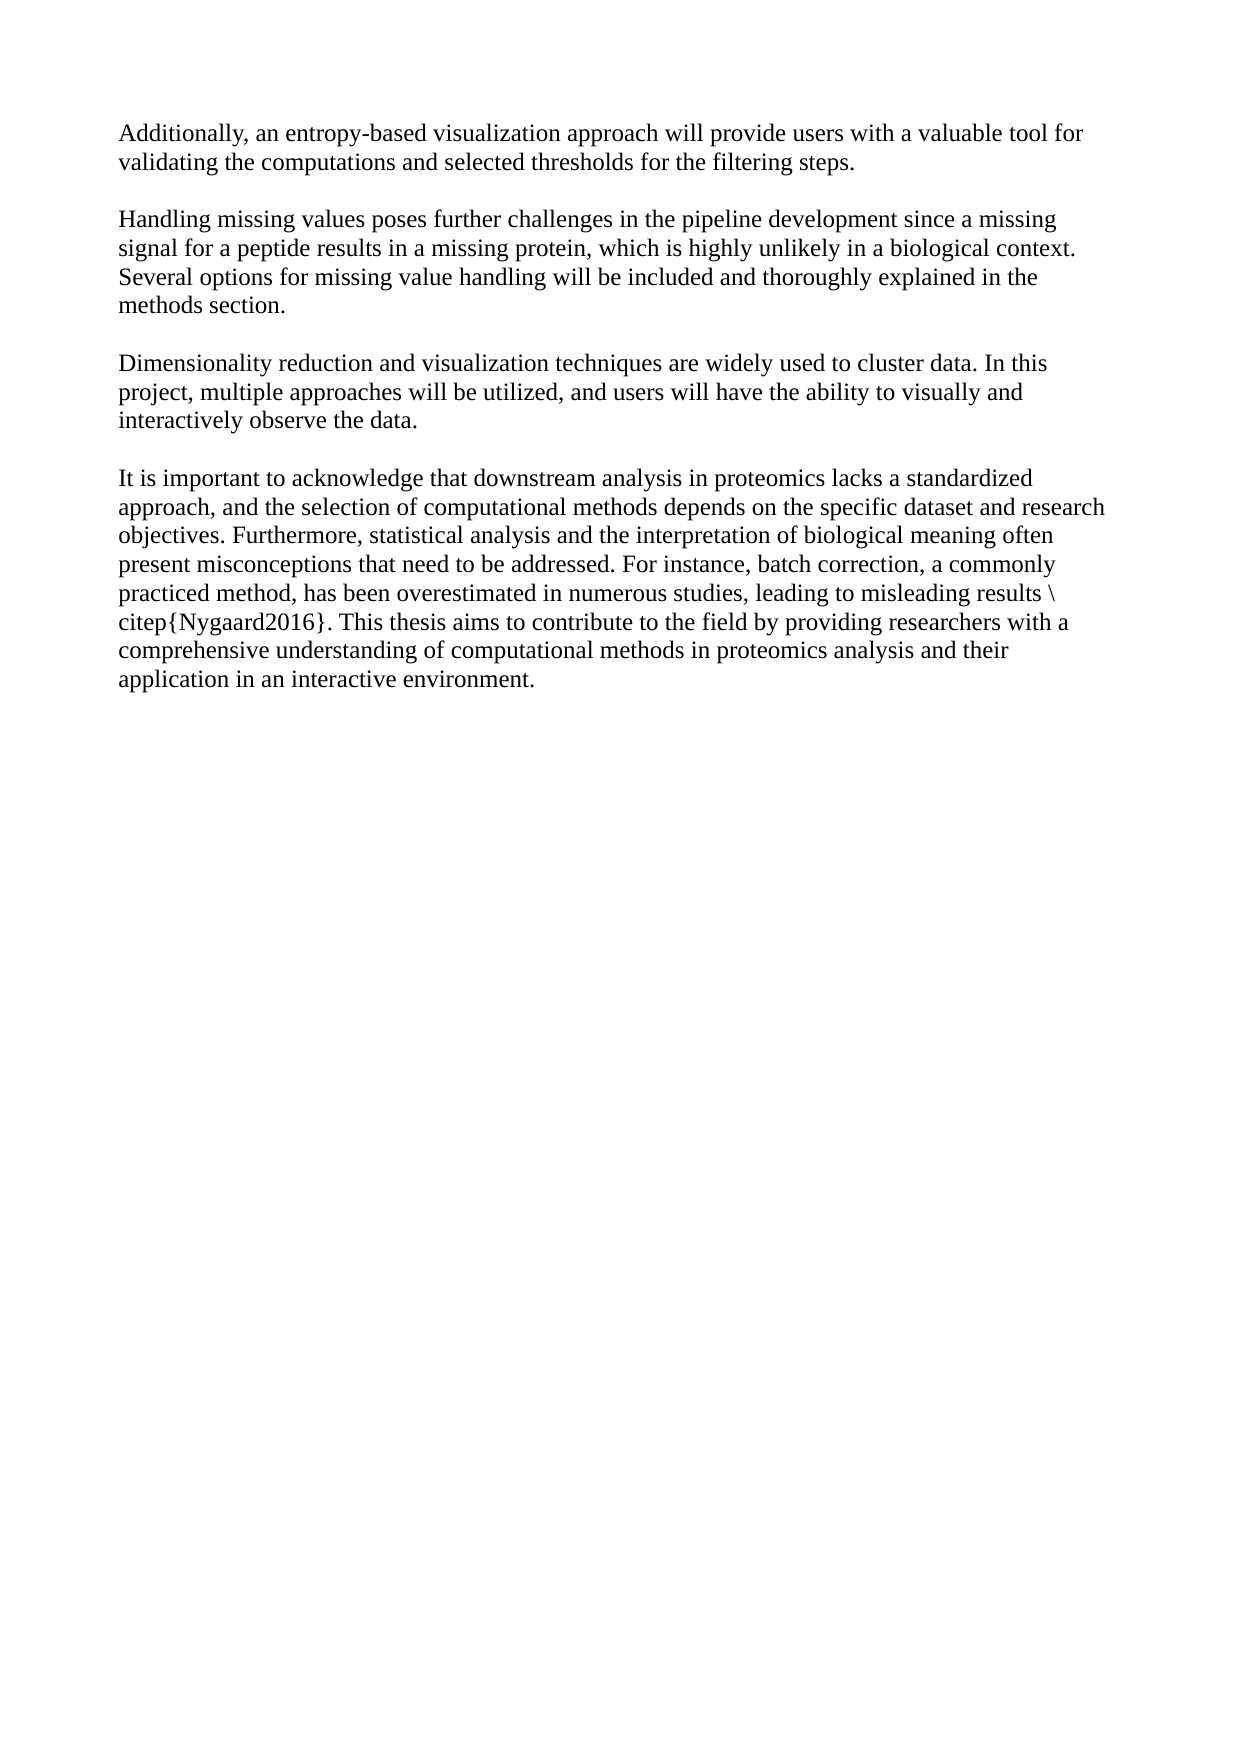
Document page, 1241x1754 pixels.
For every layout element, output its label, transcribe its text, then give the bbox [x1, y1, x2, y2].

text Handling missing values poses further challenges in the pipeline development since a missing signal for a peptide results in a missing protein, which is highly unlikely in a biological context. Several options for missing value handling will be included and thoroughly explained in the methods section. [118, 204, 1122, 319]
text Additionally, an entropy-based visualization approach will provide users with a valuable tool for validating the computations and selected thresholds for the filtering steps. [118, 118, 1122, 176]
text It is important to acknowledge that downstream analysis in proteomics lacks a standardized approach, and the selection of computational methods depends on the specific dataset and research objectives. Furthermore, statistical analysis and the interpretation of biological meaning often present misconceptions that need to be addressed. For instance, batch correction, a commonly practiced method, has been overestimated in numerous studies, leading to misleading results \citep{Nygaard2016}. This thesis aims to contribute to the field by providing researchers with a comprehensive understanding of computational methods in proteomics analysis and their application in an interactive environment. [118, 463, 1122, 693]
text Dimensionality reduction and visualization techniques are widely used to cluster data. In this project, multiple approaches will be utilized, and users will have the ability to visually and interactively observe the data. [118, 348, 1122, 434]
